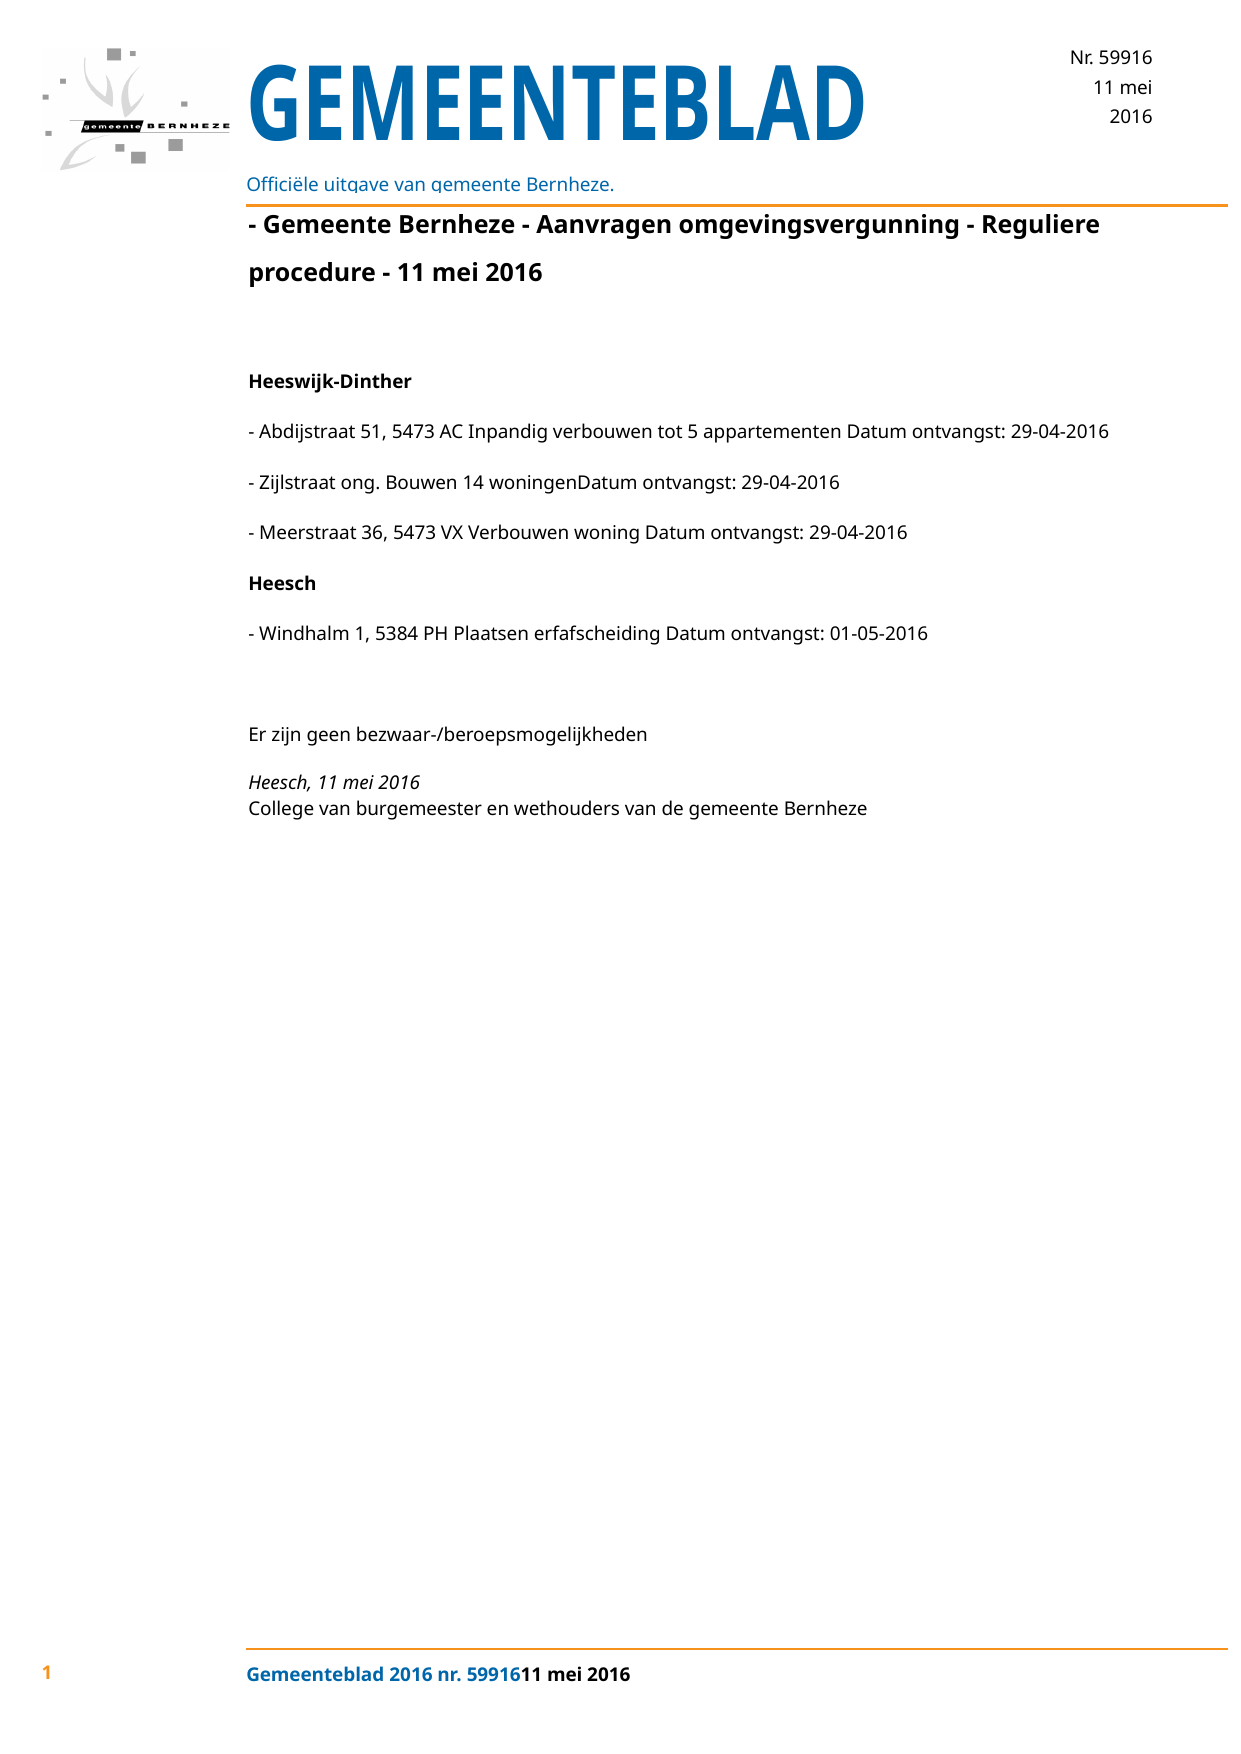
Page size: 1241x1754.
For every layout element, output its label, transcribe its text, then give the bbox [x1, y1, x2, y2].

text Heesch [248, 570, 1152, 596]
text Heeswijk-Dinther [248, 368, 1152, 394]
picture [41, 47, 231, 172]
text Er zijn geen bezwaar-/beroepsmogelijkheden [248, 721, 1152, 747]
text - Windhalm 1, 5384 PH Plaatsen erfafscheiding Datum ontvangst: 01-05-2016 [248, 620, 1152, 646]
text - Zijlstraat ong. Bouwen 14 woningenDatum ontvangst: 29-04-2016 [248, 469, 1152, 495]
text Heesch, 11 mei 2016 [248, 769, 1152, 795]
text - Gemeente Bernheze - Aanvragen omgevingsvergunning - Reguliere procedure - 11 mei 2016 [248, 207, 1152, 288]
text - Meerstraat 36, 5473 VX Verbouwen woning Datum ontvangst: 29-04-2016 [248, 519, 1152, 545]
text College van burgemeester en wethouders van de gemeente Bernheze [248, 795, 1152, 821]
text - Abdijstraat 51, 5473 AC Inpandig verbouwen tot 5 appartementen Datum ontvangst: 29-04-2016 [248, 419, 1152, 444]
